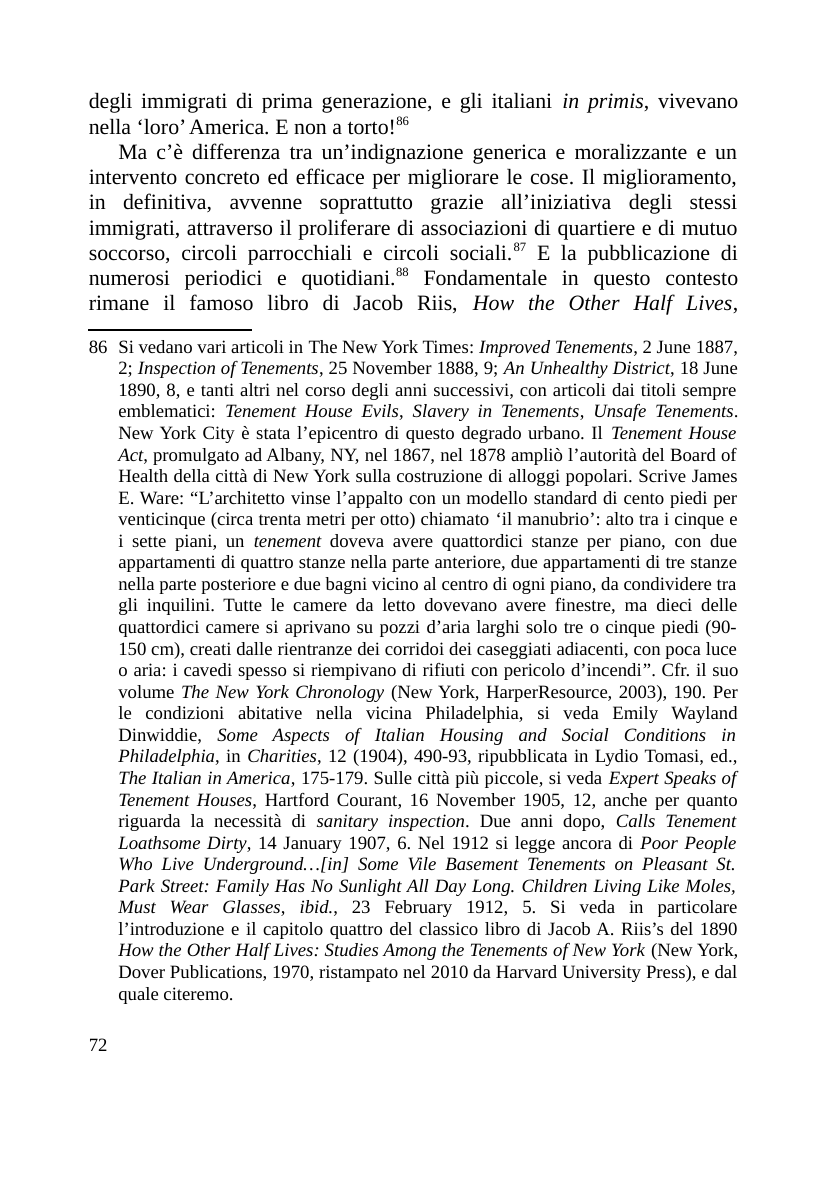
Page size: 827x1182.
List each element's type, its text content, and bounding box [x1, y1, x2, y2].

text Ma c’è differenza tra un’indignazione generica e moralizzante e un intervento concreto ed efficace per migliorare le cose. Il miglioramento, in definitiva, avvenne soprattutto grazie all’iniziativa degli stessi immigrati, attraverso il proliferare di associazioni di quartiere e di mutuo soccorso, circoli parrocchiali e circoli sociali. E la pubblicazione di numerosi periodici e quotidiani. Fondamentale in questo contesto rimane il famoso libro di Jacob Riis, How the Other Half Lives, [88, 139, 738, 315]
text degli immigrati di prima generazione, e gli italiani in primis, vivevano nella ‘loro’ America. E non a torto! [88, 88, 738, 139]
text Si vedano vari articoli in The New York Times: Improved Tenements, 2 June 1887, 2; Inspection of Tenements, 25 November 1888, 9; An Unhealthy District, 18 June 1890, 8, e tanti altri nel corso degli anni successivi, con articoli dai titoli sempre emblematici: Tenement House Evils, Slavery in Tenements, Unsafe Tenements. New York City è stata l’epicentro di questo degrado urbano. Il Tenement House Act, promulgato ad Albany, NY, nel 1867, nel 1878 ampliò l’autorità del Board of Health della città di New York sulla costruzione di alloggi popolari. Scrive James E. Ware: “L’architetto vinse l’appalto con un modello standard di cento piedi per venticinque (circa trenta metri per otto) chiamato ‘il manubrio’: alto tra i cinque e i sette piani, un tenement doveva avere quattordici stanze per piano, con due appartamenti di quattro stanze nella parte anteriore, due appartamenti di tre stanze nella parte posteriore e due bagni vicino al centro di ogni piano, da condividere tra gli inquilini. Tutte le camere da letto dovevano avere finestre, ma dieci delle quattordici camere si aprivano su pozzi d’aria larghi solo tre o cinque piedi (90-150 cm), creati dalle rientranze dei corridoi dei caseggiati adiacenti, con poca luce o aria: i cavedi spesso si riempivano di rifiuti con pericolo d’incendi”. Cfr. il suo volume The New York Chronology (New York, HarperResource, 2003), 190. Per le condizioni abitative nella vicina Philadelphia, si veda Emily Wayland Dinwiddie, Some Aspects of Italian Housing and Social Conditions in Philadelphia, in Charities, 12 (1904), 490-93, ripubblicata in Lydio Tomasi, ed., The Italian in America, 175-179. Sulle città più piccole, si veda Expert Speaks of Tenement Houses, Hartford Courant, 16 November 1905, 12, anche per quanto riguarda la necessità di sanitary inspection. Due anni dopo, Calls Tenement Loathsome Dirty, 14 January 1907, 6. Nel 1912 si legge ancora di Poor People Who Live Underground…[in] Some Vile Basement Tenements on Pleasant St. Park Street: Family Has No Sunlight All Day Long. Children Living Like Moles, Must Wear Glasses, ibid., 23 February 1912, 5. Si veda in particolare l’introduzione e il capitolo quattro del classico libro di Jacob A. Riis’s del 1890 How the Other Half Lives: Studies Among the Tenements of New York (New York, Dover Publications, 1970, ristampato nel 2010 da Harvard University Press), e dal quale citeremo. [88, 336, 738, 1004]
